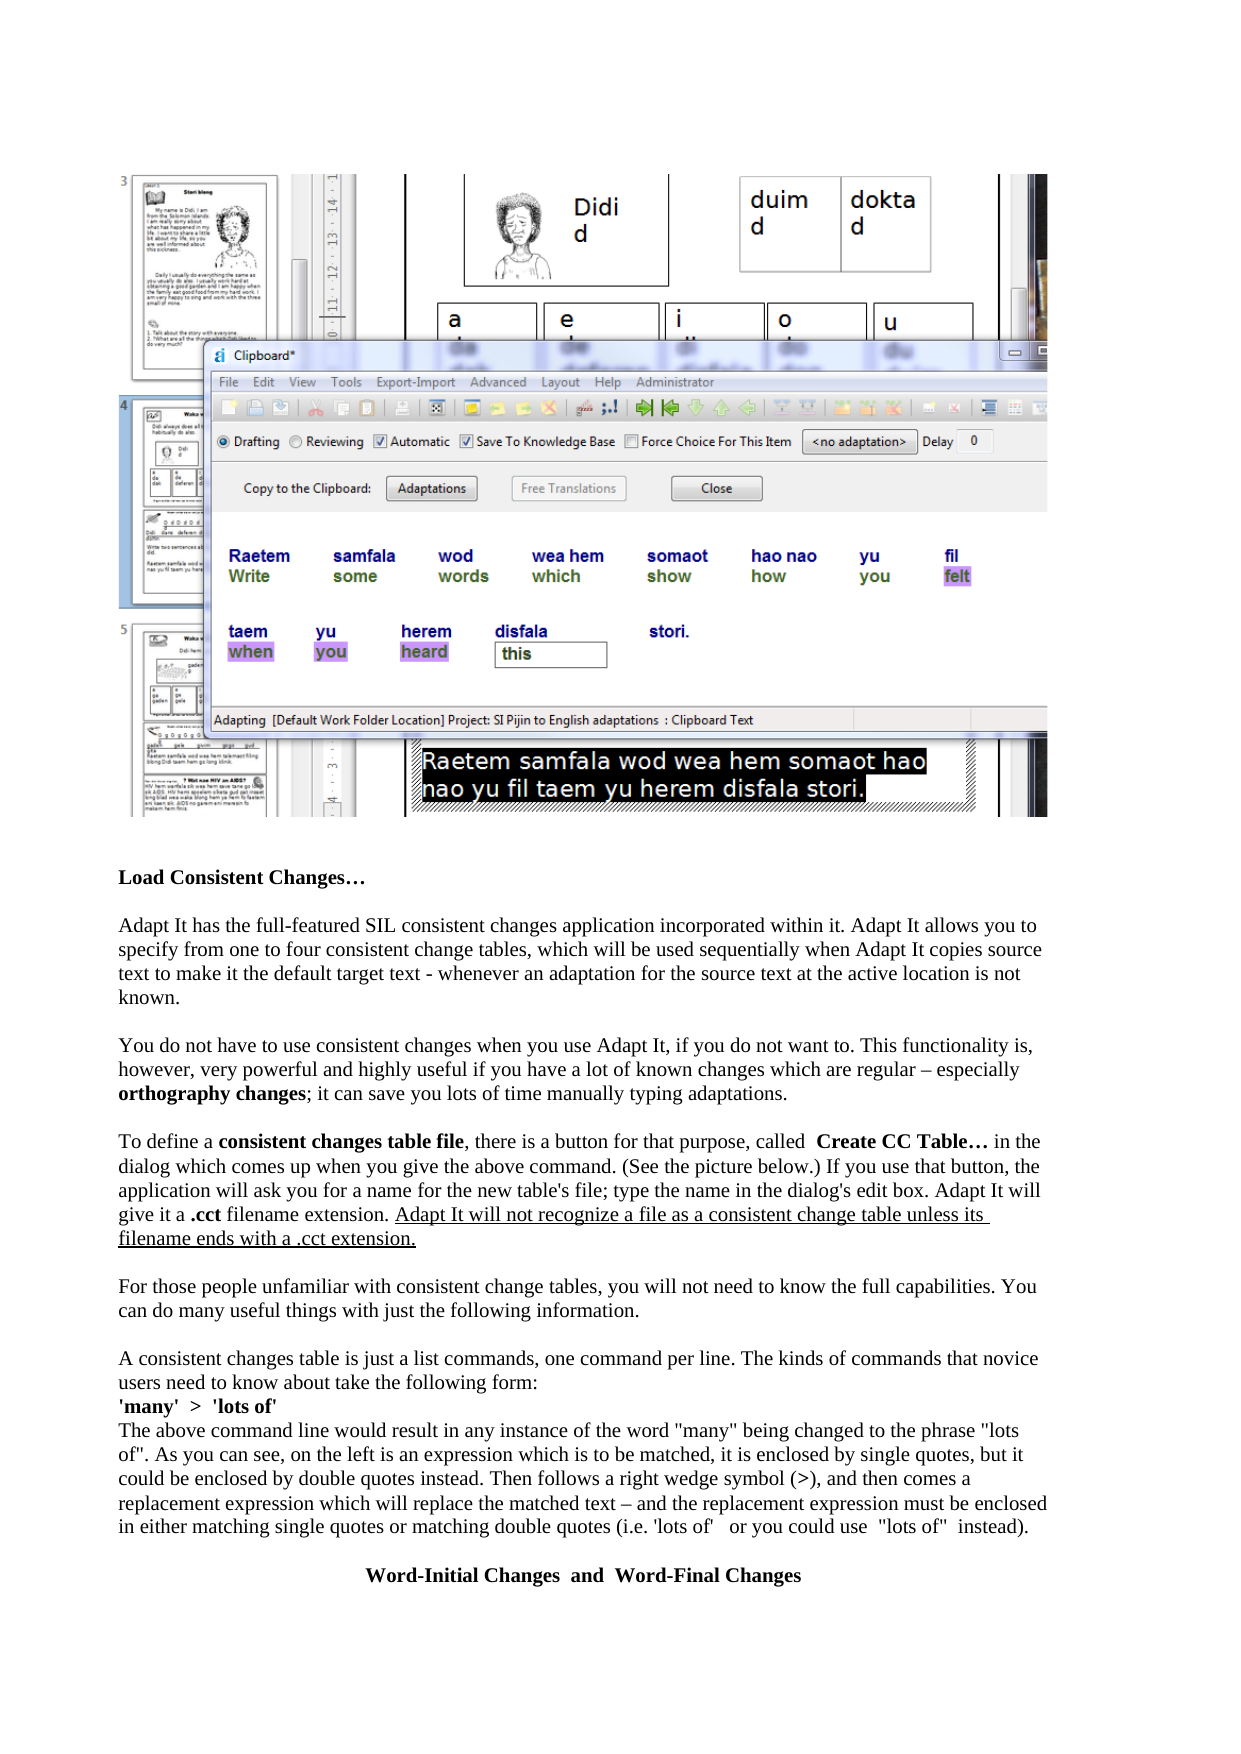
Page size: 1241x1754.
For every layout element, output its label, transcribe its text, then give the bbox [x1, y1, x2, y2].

text A consistent changes table is just a list commands, one command per line. The kinds of commands that novice users need to know about take the following form: 'many' > 'lots of' The above command line would result in any instance of the word "many" being changed to the phrase "lots of". As you can see, on the left is an expression which is to be matched, it is enclosed by single quotes, but it could be enclosed by double quotes instead. Then follows a right wedge symbol (>), and then comes a replacement expression which will replace the matched text – and the replacement expression must be enclosed in either matching single quotes or matching double quotes (i.e. 'lots of' or you could use "lots of" instead). [118, 1346, 1048, 1538]
text To define a consistent changes table file, there is a button for that purpose, called Create CC Table… in the dialog which comes up when you give the above command. (See the picture below.) If you use that button, the application will ask you for a name for the new table's file; type the name in the dialog's edit box. Adapt It will give it a .cct filename extension. Adapt It will not recognize a file as a consistent change table unless its filename ends with a .cct extension. [118, 1129, 1048, 1250]
text For those people unfamiliar with consistent change tables, you will not need to know the full capabilities. You can do many useful things with just the following information. [118, 1274, 1048, 1322]
picture [118, 174, 1048, 817]
text Adapt It has the full-featured SIL consistent changes application incorporated within it. Adapt It allows you to specify from one to four consistent change tables, which will be used sequentially when Adapt It copies source text to make it the default target text - whenever an adaptation for the source text at the active location is not known. [118, 913, 1048, 1009]
text You do not have to use consistent changes when you use Adapt It, if you do not want to. This functionality is, however, very powerful and highly useful if you have a lot of known changes which are regular – especially orthography changes; it can save you lots of time manually typing adaptations. [118, 1033, 1048, 1105]
text Word-Initial Changes and Word-Final Changes [118, 1563, 1048, 1587]
text Load Consistent Changes… [118, 865, 1048, 889]
